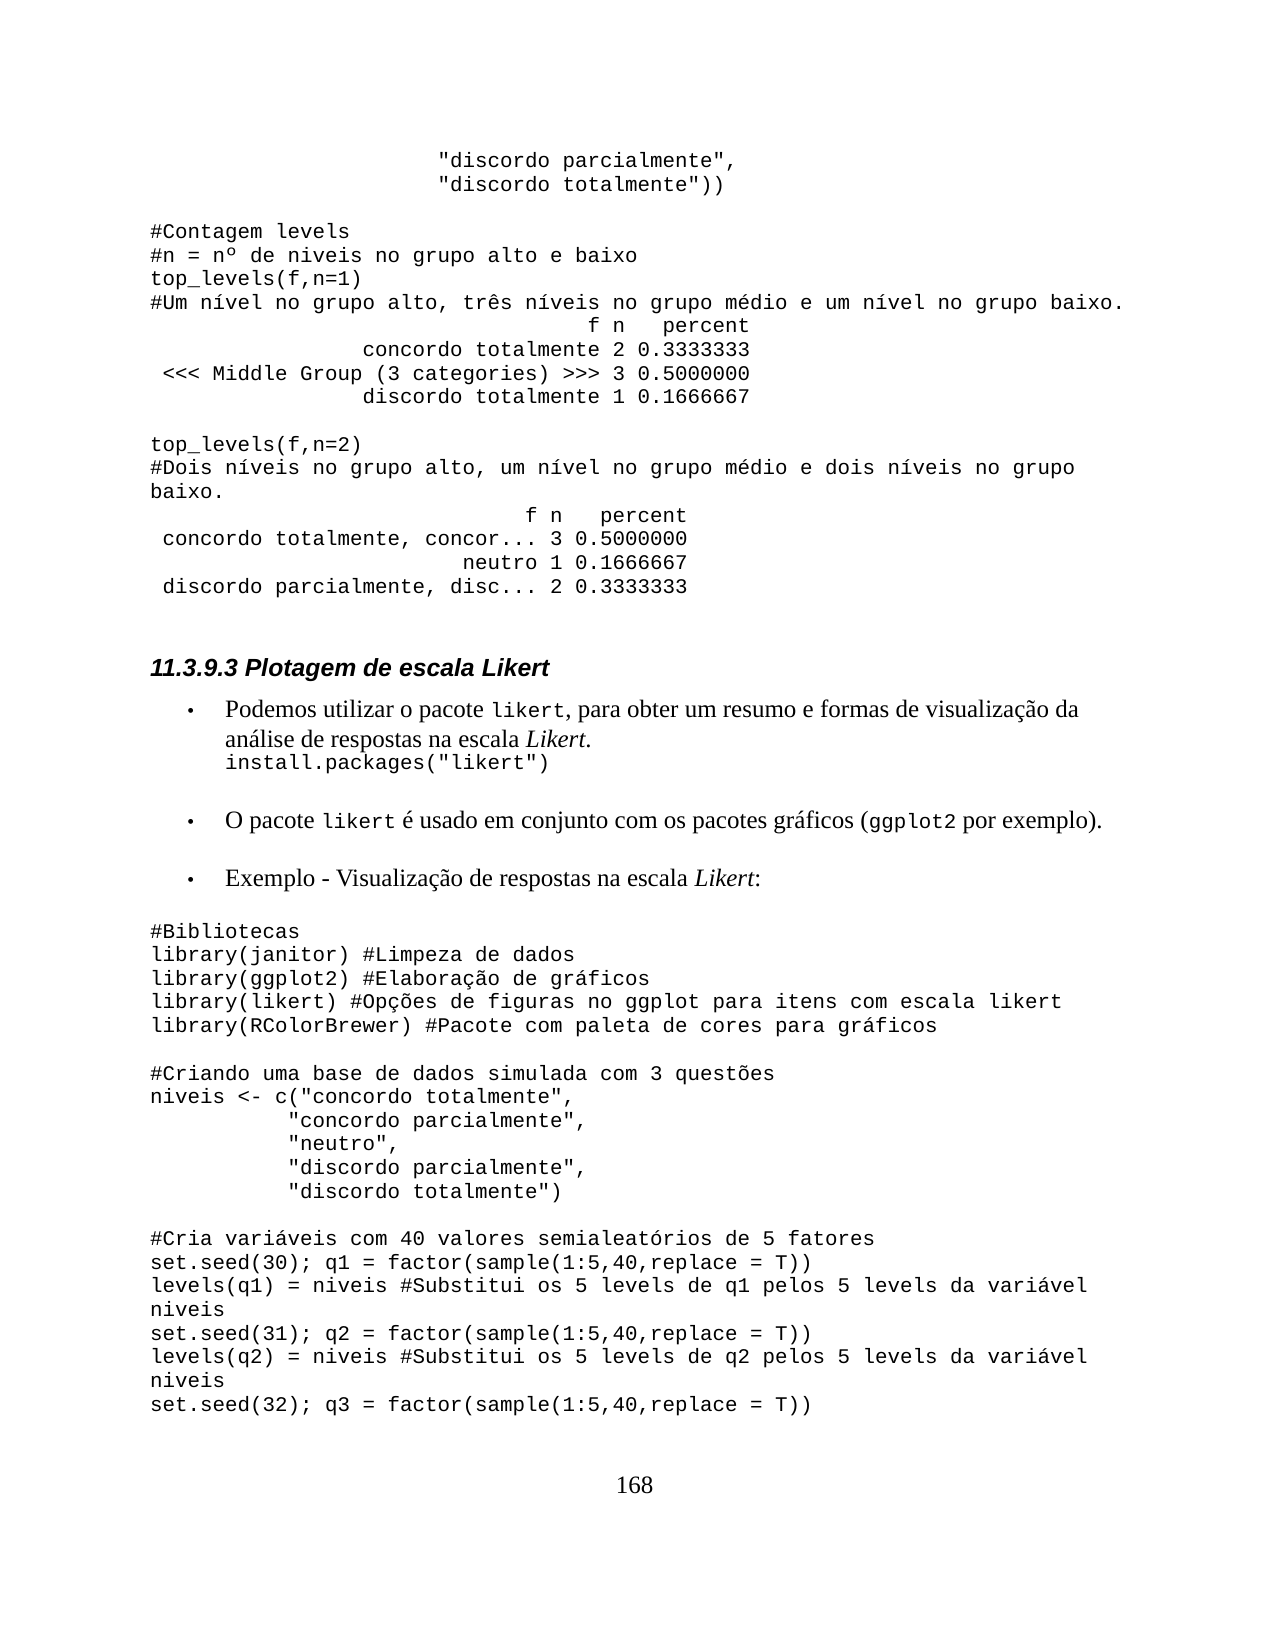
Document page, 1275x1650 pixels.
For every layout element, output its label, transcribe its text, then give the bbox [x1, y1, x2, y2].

text set.seed(30); q1 = factor(sample(1:5,40,replace = T)) [150, 1252, 1125, 1275]
text top_levels(f,n=2) [150, 434, 1125, 457]
text #Cria variáveis com 40 valores semialeatórios de 5 fatores [150, 1228, 1125, 1252]
text f n percent [150, 505, 1125, 528]
list Podemos utilizar o pacote likert, para obter um resumo e formas de visualização da análise de respostas na escala Likert. install.packages("likert") [187, 694, 1125, 805]
text set.seed(31); q2 = factor(sample(1:5,40,replace = T)) [150, 1323, 1125, 1346]
text niveis <- c("concordo totalmente", [150, 1086, 1125, 1110]
list Exemplo - Visualização de respostas na escala Likert: [187, 863, 1125, 921]
text discordo parcialmente, disc... 2 0.3333333 [150, 576, 1125, 599]
text top_levels(f,n=1) [150, 268, 1125, 292]
text "concordo parcialmente", [150, 1110, 1125, 1133]
text neutro 1 0.1666667 [150, 552, 1125, 576]
text "neutro", [150, 1133, 1125, 1157]
text #Um nível no grupo alto, três níveis no grupo médio e um nível no grupo baixo. [150, 292, 1125, 316]
text <<< Middle Group (3 categories) >>> 3 0.5000000 [150, 363, 1125, 386]
text #Criando uma base de dados simulada com 3 questões [150, 1062, 1125, 1086]
text concordo totalmente 2 0.3333333 [150, 339, 1125, 363]
text "discordo parcialmente", [150, 150, 1125, 174]
text "discordo totalmente")) [150, 174, 1125, 197]
list O pacote likert é usado em conjunto com os pacotes gráficos (ggplot2 por exemplo). [187, 805, 1125, 863]
text library(likert) #Opções de figuras no ggplot para itens com escala likert [150, 992, 1125, 1015]
text discordo totalmente 1 0.1666667 [150, 386, 1125, 410]
text #Contagem levels [150, 221, 1125, 244]
text f n percent [150, 316, 1125, 339]
text concordo totalmente, concor... 3 0.5000000 [150, 528, 1125, 552]
text "discordo parcialmente", [150, 1157, 1125, 1181]
text #Dois níveis no grupo alto, um nível no grupo médio e dois níveis no grupo baixo. [150, 457, 1125, 505]
text set.seed(32); q3 = factor(sample(1:5,40,replace = T)) [150, 1393, 1125, 1417]
text library(RColorBrewer) #Pacote com paleta de cores para gráficos [150, 1015, 1125, 1039]
text "discordo totalmente") [150, 1181, 1125, 1204]
text levels(q2) = niveis #Substitui os 5 levels de q2 pelos 5 levels da variável niveis [150, 1346, 1125, 1393]
text #Bibliotecas [150, 921, 1125, 944]
text library(ggplot2) #Elaboração de gráficos [150, 968, 1125, 992]
text library(janitor) #Limpeza de dados [150, 944, 1125, 968]
text #n = nº de niveis no grupo alto e baixo [150, 244, 1125, 268]
text levels(q1) = niveis #Substitui os 5 levels de q1 pelos 5 levels da variável niveis [150, 1275, 1125, 1323]
subtitle 11.3.9.3 Plotagem de escala Likert [150, 653, 1125, 682]
